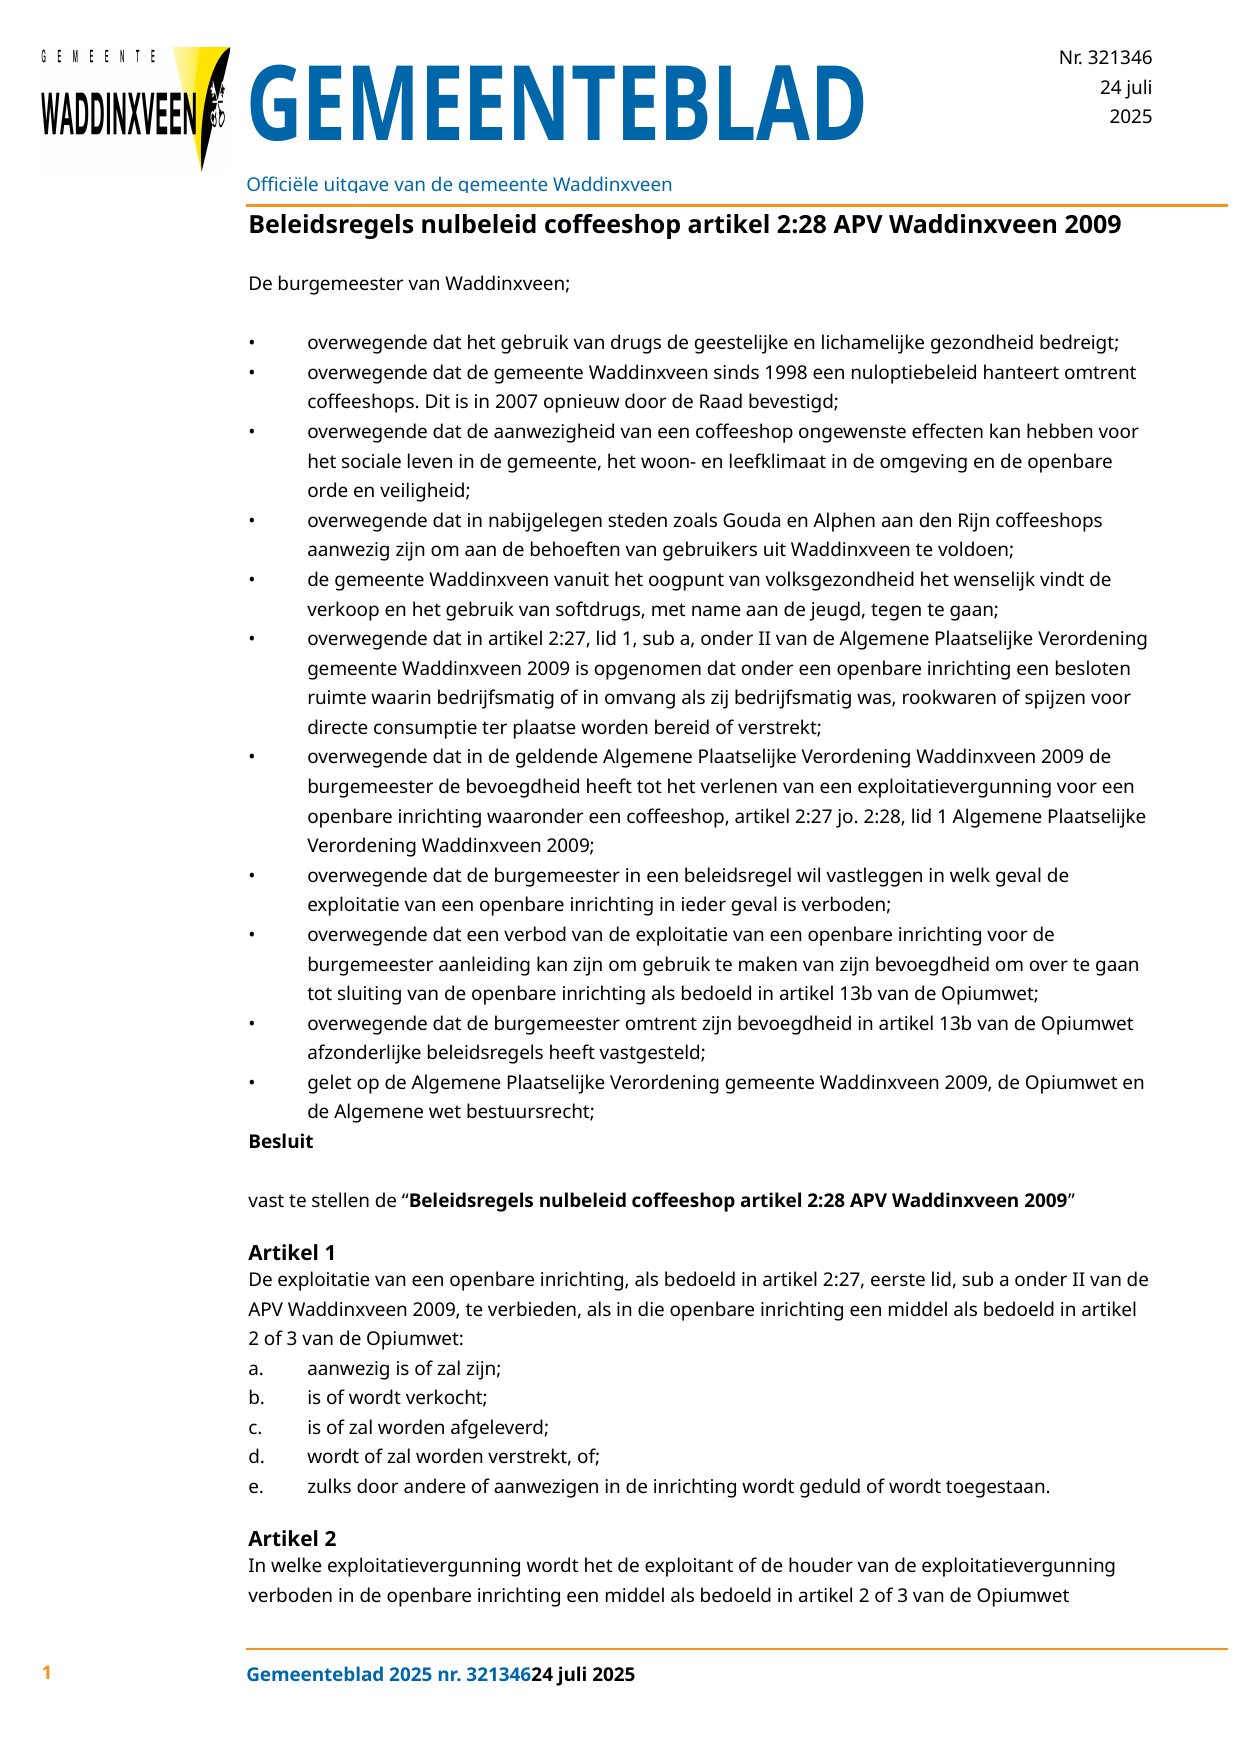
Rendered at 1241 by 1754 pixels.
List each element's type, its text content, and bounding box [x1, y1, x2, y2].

list zulks door andere of aanwezigen in de inrichting wordt geduld of wordt toegestaan. [248, 1473, 1152, 1499]
list gelet op de Algemene Plaatselijke Verordening gemeente Waddinxveen 2009, de Opiumwet en de Algemene wet bestuursrecht; [248, 1069, 1152, 1124]
list aanwezig is of zal zijn; [248, 1355, 1152, 1381]
list is of wordt verkocht; [248, 1384, 1152, 1410]
text vast te stellen de “Beleidsregels nulbeleid coffeeshop artikel 2:28 APV Waddinxveen 2009” [248, 1187, 1152, 1213]
list overwegende dat in nabijgelegen steden zoals Gouda en Alphen aan den Rijn coffeeshops aanwezig zijn om aan de behoeften van gebruikers uit Waddinxveen te voldoen; [248, 507, 1152, 562]
list overwegende dat de burgemeester in een beleidsregel wil vastleggen in welk geval de exploitatie van een openbare inrichting in ieder geval is verboden; [248, 862, 1152, 917]
list de gemeente Waddinxveen vanuit het oogpunt van volksgezondheid het wenselijk vindt de verkoop en het gebruik van softdrugs, met name aan de jeugd, tegen te gaan; [248, 566, 1152, 621]
list overwegende dat het gebruik van drugs de geestelijke en lichamelijke gezondheid bedreigt; [248, 329, 1152, 355]
list wordt of zal worden verstrekt, of; [248, 1444, 1152, 1469]
list overwegende dat in de geldende Algemene Plaatselijke Verordening Waddinxveen 2009 de burgemeester de bevoegdheid heeft tot het verlenen van een exploitatievergunning voor een openbare inrichting waaronder een coffeeshop, artikel 2:27 jo. 2:28, lid 1 Algemene Plaatselijke Verordening Waddinxveen 2009; [248, 744, 1152, 858]
text Artikel 2 [248, 1524, 1152, 1552]
text Artikel 1 [248, 1238, 1152, 1266]
text Beleidsregels nulbeleid coffeeshop artikel 2:28 APV Waddinxveen 2009 [248, 207, 1152, 241]
list is of zal worden afgeleverd; [248, 1414, 1152, 1440]
text De burgemeester van Waddinxveen; [248, 270, 1152, 296]
list overwegende dat in artikel 2:27, lid 1, sub a, onder II van de Algemene Plaatselijke Verordening gemeente Waddinxveen 2009 is opgenomen dat onder een openbare inrichting een besloten ruimte waarin bedrijfsmatig of in omvang als zij bedrijfsmatig was, rookwaren of spijzen voor directe consumptie ter plaatse worden bereid of verstrekt; [248, 625, 1152, 740]
list overwegende dat de burgemeester omtrent zijn bevoegdheid in artikel 13b van de Opiumwet afzonderlijke beleidsregels heeft vastgesteld; [248, 1010, 1152, 1065]
picture [41, 47, 231, 172]
text Besluit [248, 1128, 1152, 1154]
list overwegende dat de gemeente Waddinxveen sinds 1998 een nuloptiebeleid hanteert omtrent coffeeshops. Dit is in 2007 opnieuw door de Raad bevestigd; [248, 359, 1152, 414]
text De exploitatie van een openbare inrichting, als bedoeld in artikel 2:27, eerste lid, sub a onder II van de APV Waddinxveen 2009, te verbieden, als in die openbare inrichting een middel als bedoeld in artikel 2 of 3 van de Opiumwet: [248, 1266, 1152, 1351]
list overwegende dat de aanwezigheid van een coffeeshop ongewenste effecten kan hebben voor het sociale leven in de gemeente, het woon- en leefklimaat in de omgeving en de openbare orde en veiligheid; [248, 418, 1152, 503]
list overwegende dat een verbod van de exploitatie van een openbare inrichting voor de burgemeester aanleiding kan zijn om gebruik te maken van zijn bevoegdheid om over te gaan tot sluiting van de openbare inrichting als bedoeld in artikel 13b van de Opiumwet; [248, 921, 1152, 1006]
text In welke exploitatievergunning wordt het de exploitant of de houder van de exploitatievergunning verboden in de openbare inrichting een middel als bedoeld in artikel 2 of 3 van de Opiumwet [248, 1552, 1152, 1607]
